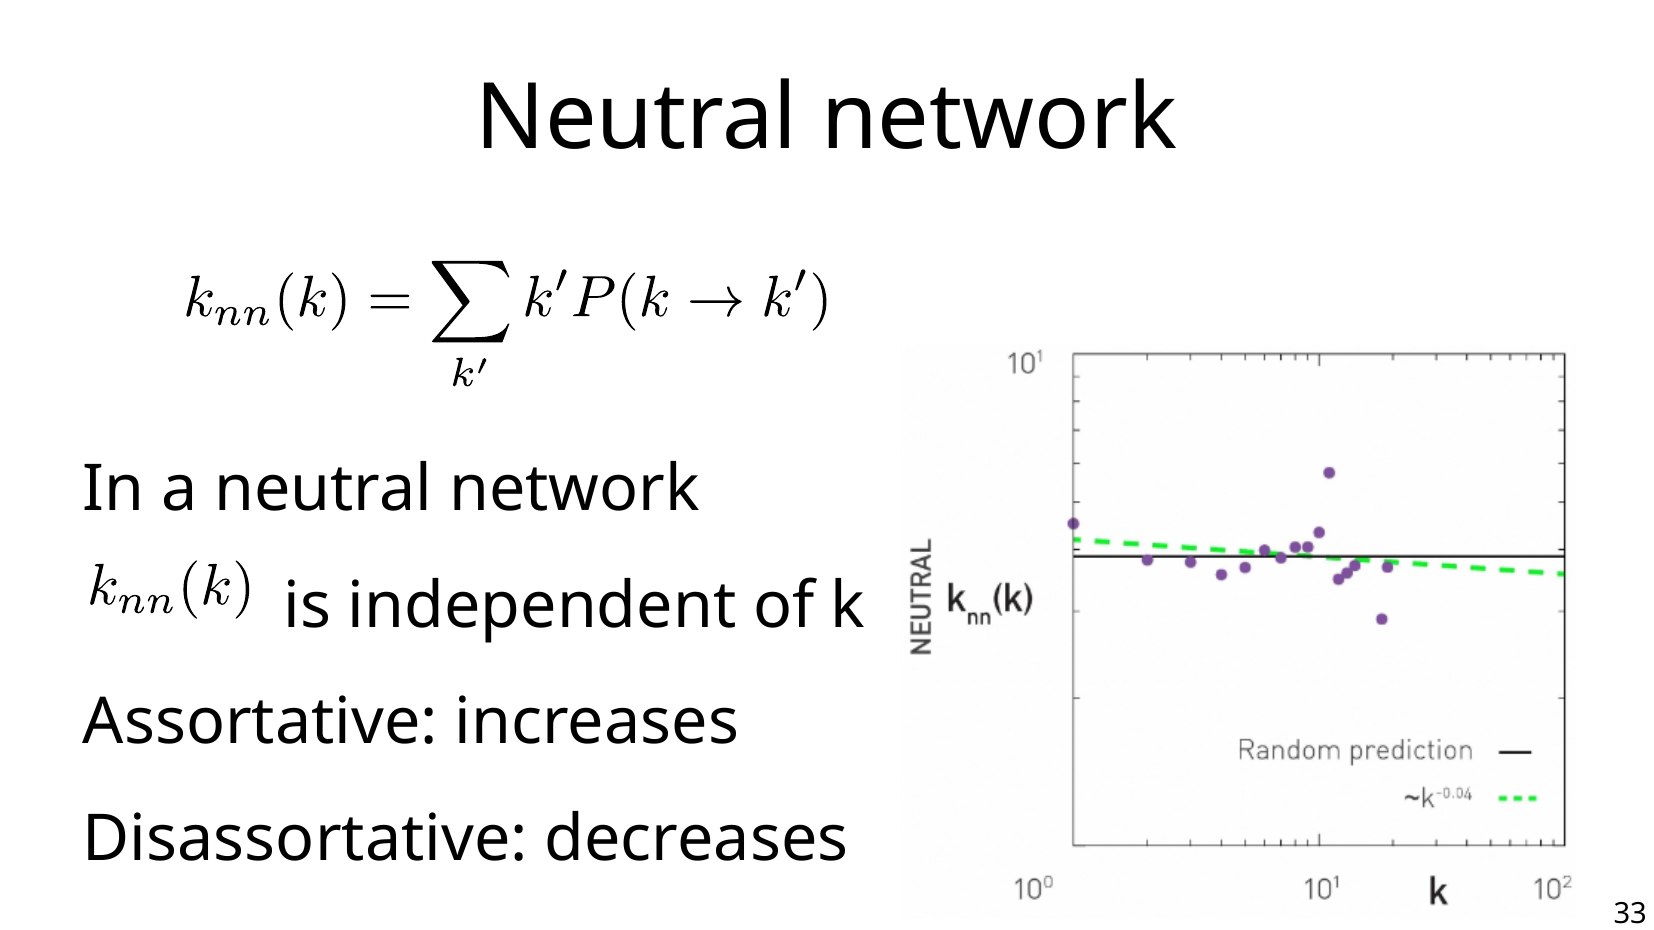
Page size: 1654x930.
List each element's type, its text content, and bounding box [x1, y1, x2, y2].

text_box [183, 255, 833, 387]
list In a neutral network is independent of k Assortative: increases Disassortative: decreases [82, 441, 886, 886]
text_box [86, 560, 256, 619]
title Neutral network [82, 1, 1571, 225]
picture [900, 344, 1576, 920]
